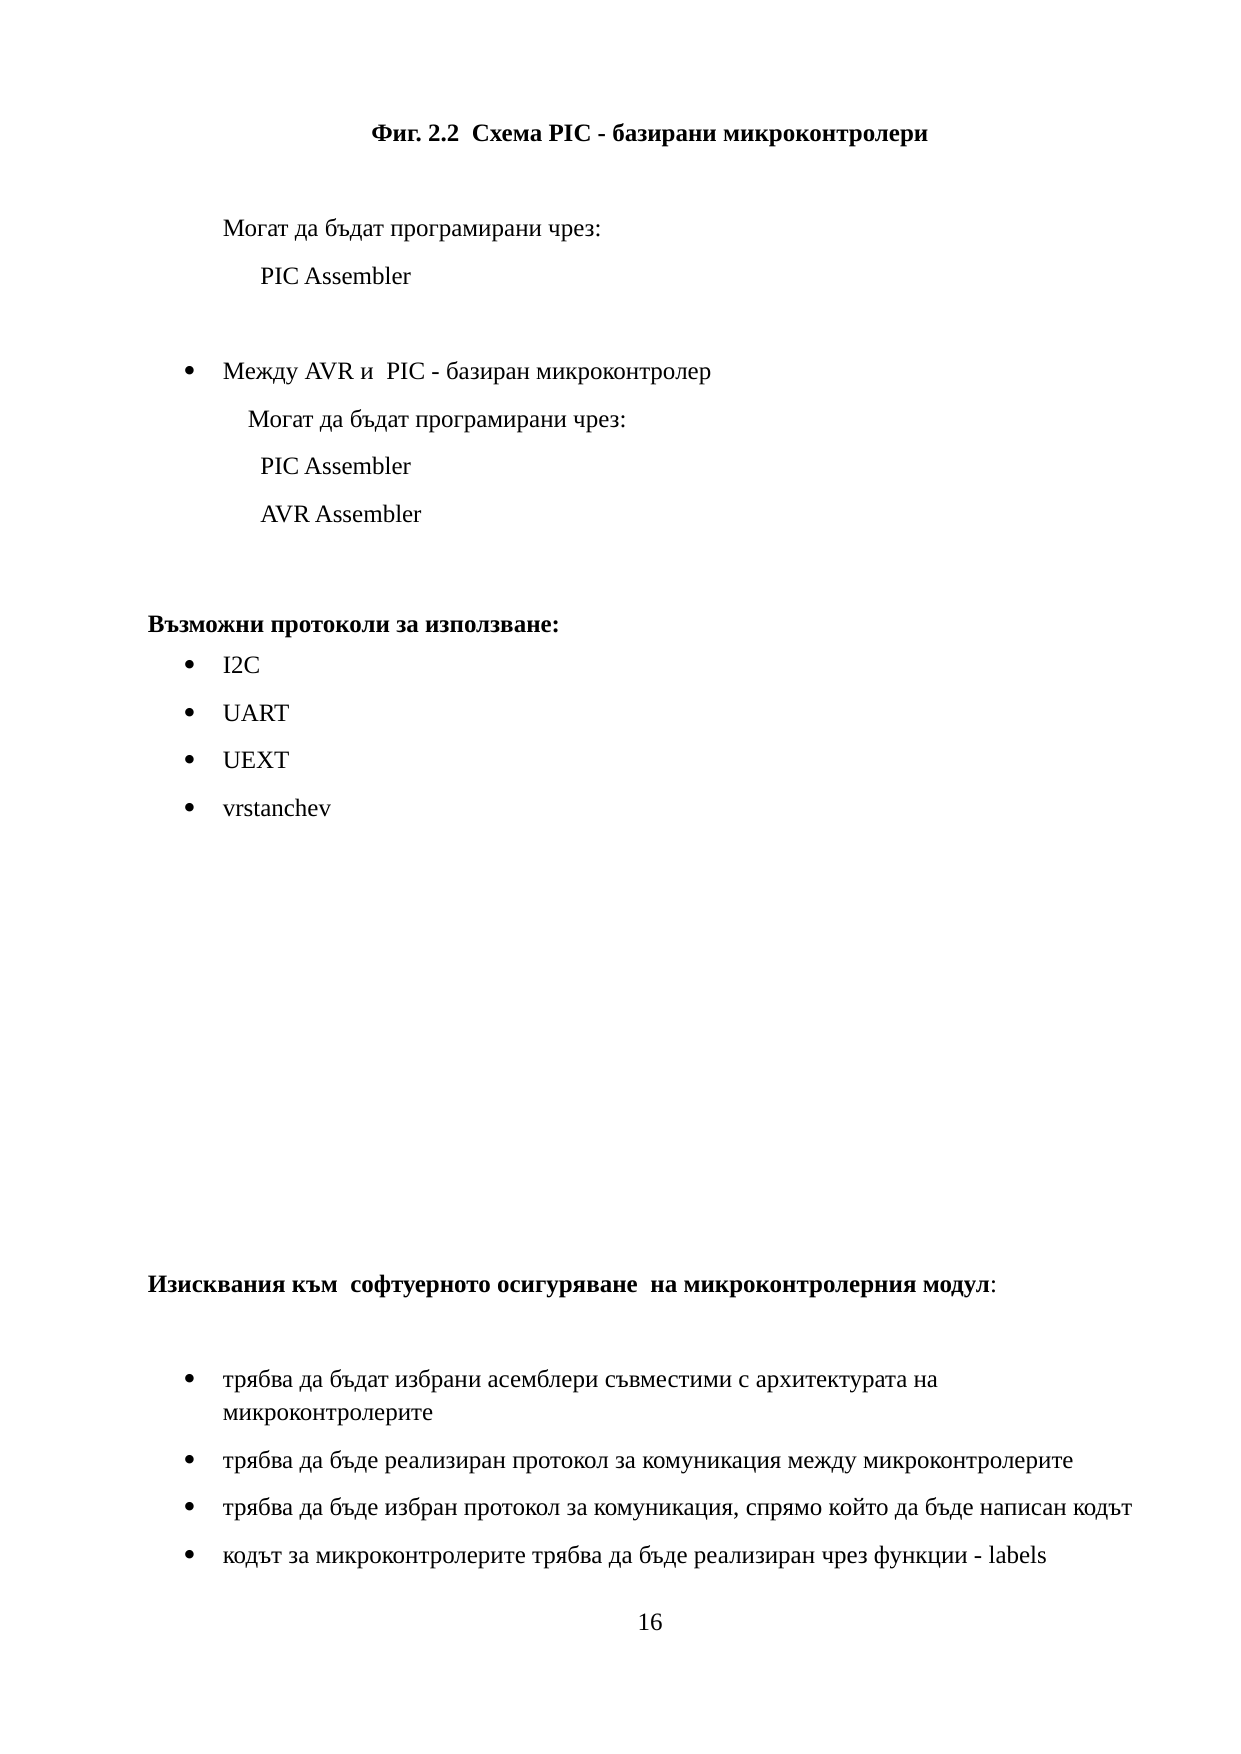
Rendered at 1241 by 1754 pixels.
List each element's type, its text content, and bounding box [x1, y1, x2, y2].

list I2C [185, 650, 1152, 679]
text Могат да бъдат програмирани чрез: [223, 404, 1152, 432]
list трябва да бъдат избрани асемблери съвместими с архитектурата на микроконтролерите [185, 1364, 1152, 1426]
text Могат да бъдат програмирани чрез: [223, 213, 1152, 242]
subtitle Възможни протоколи за използване: [148, 609, 1152, 637]
text Фиг. 2.2 Схема PIC - базирани микроконтролери [148, 118, 1152, 147]
text PIC Assembler [223, 451, 1152, 480]
list UART [185, 698, 1152, 726]
list UEXT [185, 745, 1152, 774]
text PIC Assembler [223, 261, 1152, 290]
list трябва да бъде реализиран протокол за комуникация между микроконтролерите [185, 1445, 1152, 1473]
list кодът за микроконтролерите трябва да бъде реализиран чрез функции - labels [185, 1540, 1152, 1569]
list Между AVR и PIC - базиран микроконтролер [185, 356, 1152, 385]
text AVR Assembler [223, 499, 1152, 528]
list трябва да бъде избран протокол за комуникация, спрямо който да бъде написан кодът [185, 1492, 1152, 1521]
list vrstanchev [185, 793, 1152, 822]
text Изисквания към софтуерното осигуряване на микроконтролерния модул: [148, 1269, 1152, 1298]
